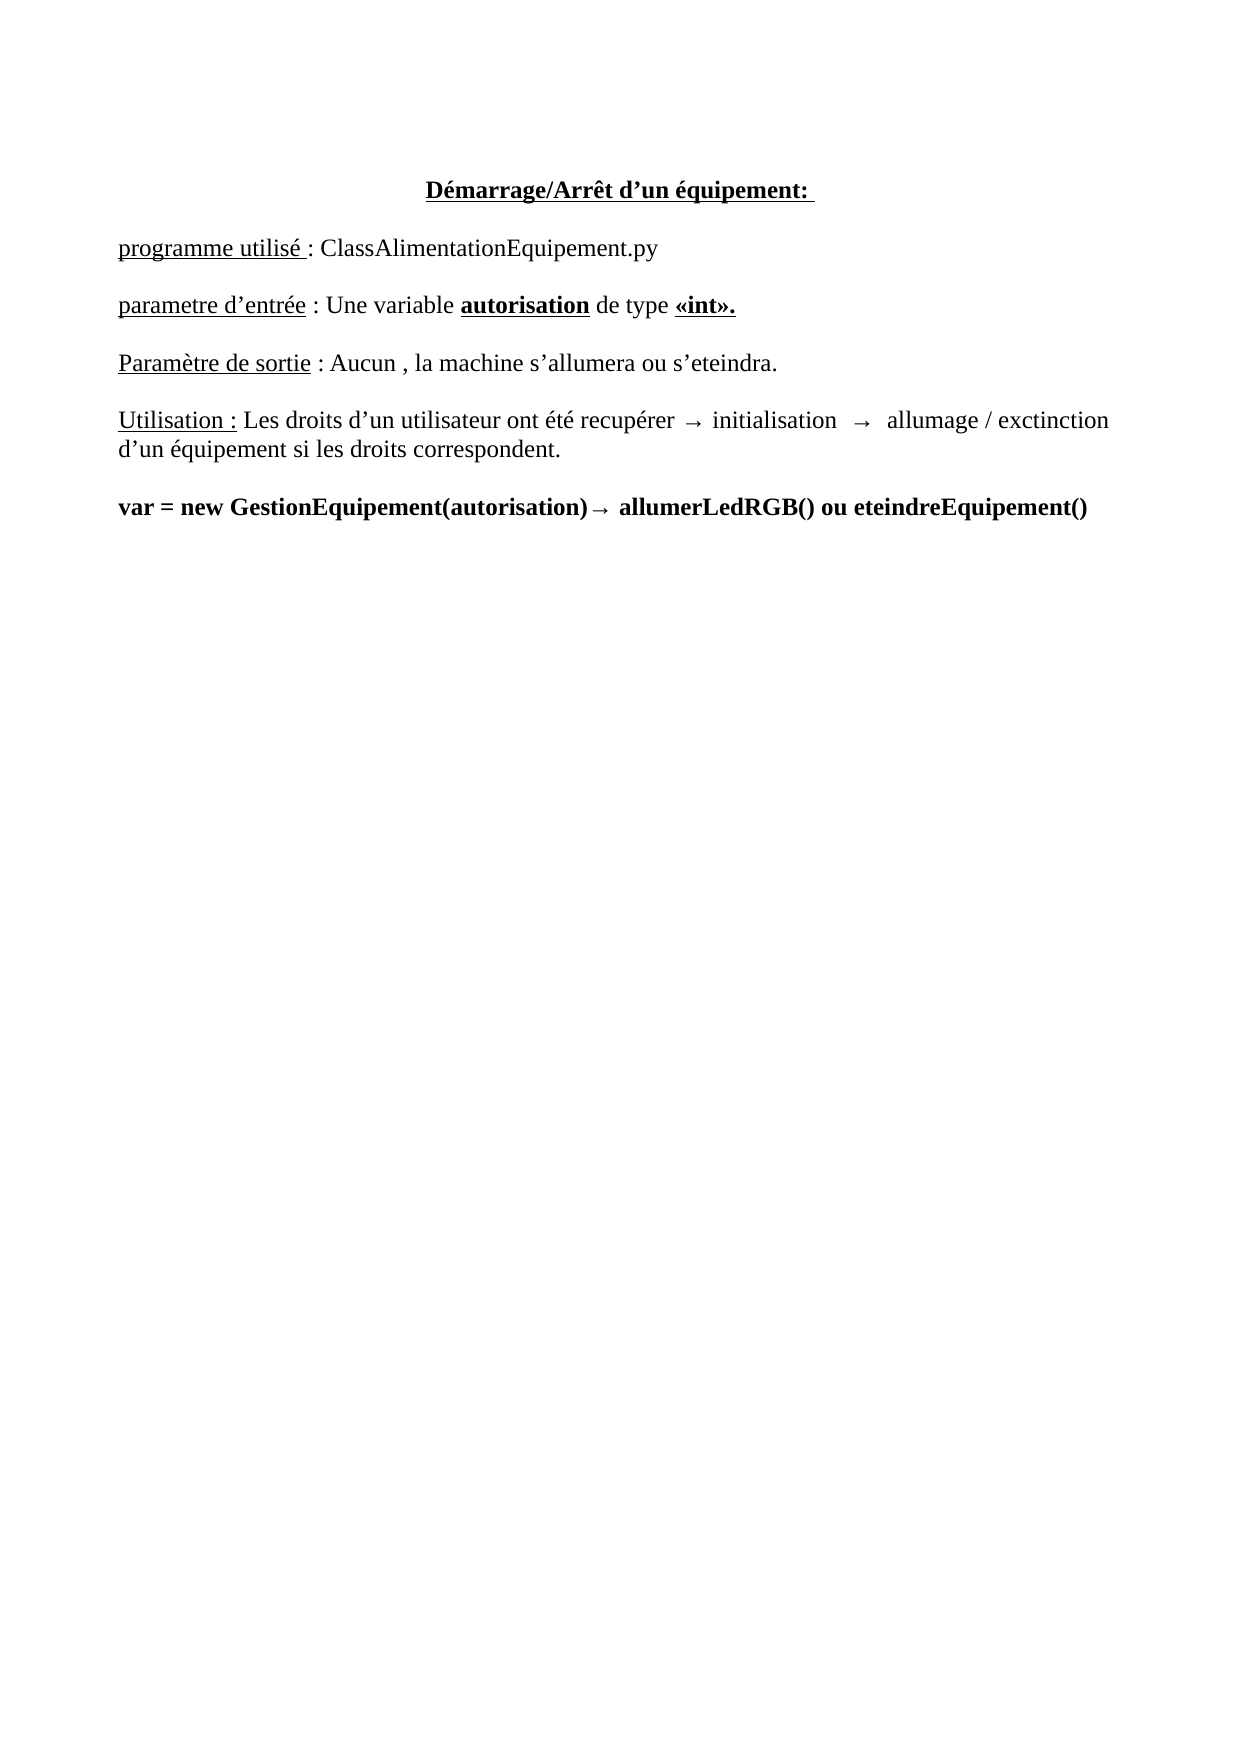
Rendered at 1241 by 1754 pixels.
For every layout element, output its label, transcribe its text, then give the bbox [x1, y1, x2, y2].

text Paramètre de sortie : Aucun , la machine s’allumera ou s’eteindra. [118, 348, 1122, 377]
text Utilisation : Les droits d’un utilisateur ont été recupérer → initialisation → allumage / exctinction d’un équipement si les droits correspondent. [118, 406, 1122, 463]
text var = new GestionEquipement(autorisation)→ allumerLedRGB() ou eteindreEquipement() [118, 492, 1122, 521]
text Démarrage/Arrêt d’un équipement: [118, 176, 1122, 204]
text programme utilisé : ClassAlimentationEquipement.py [118, 233, 1122, 262]
text parametre d’entrée : Une variable autorisation de type «int». [118, 291, 1122, 319]
